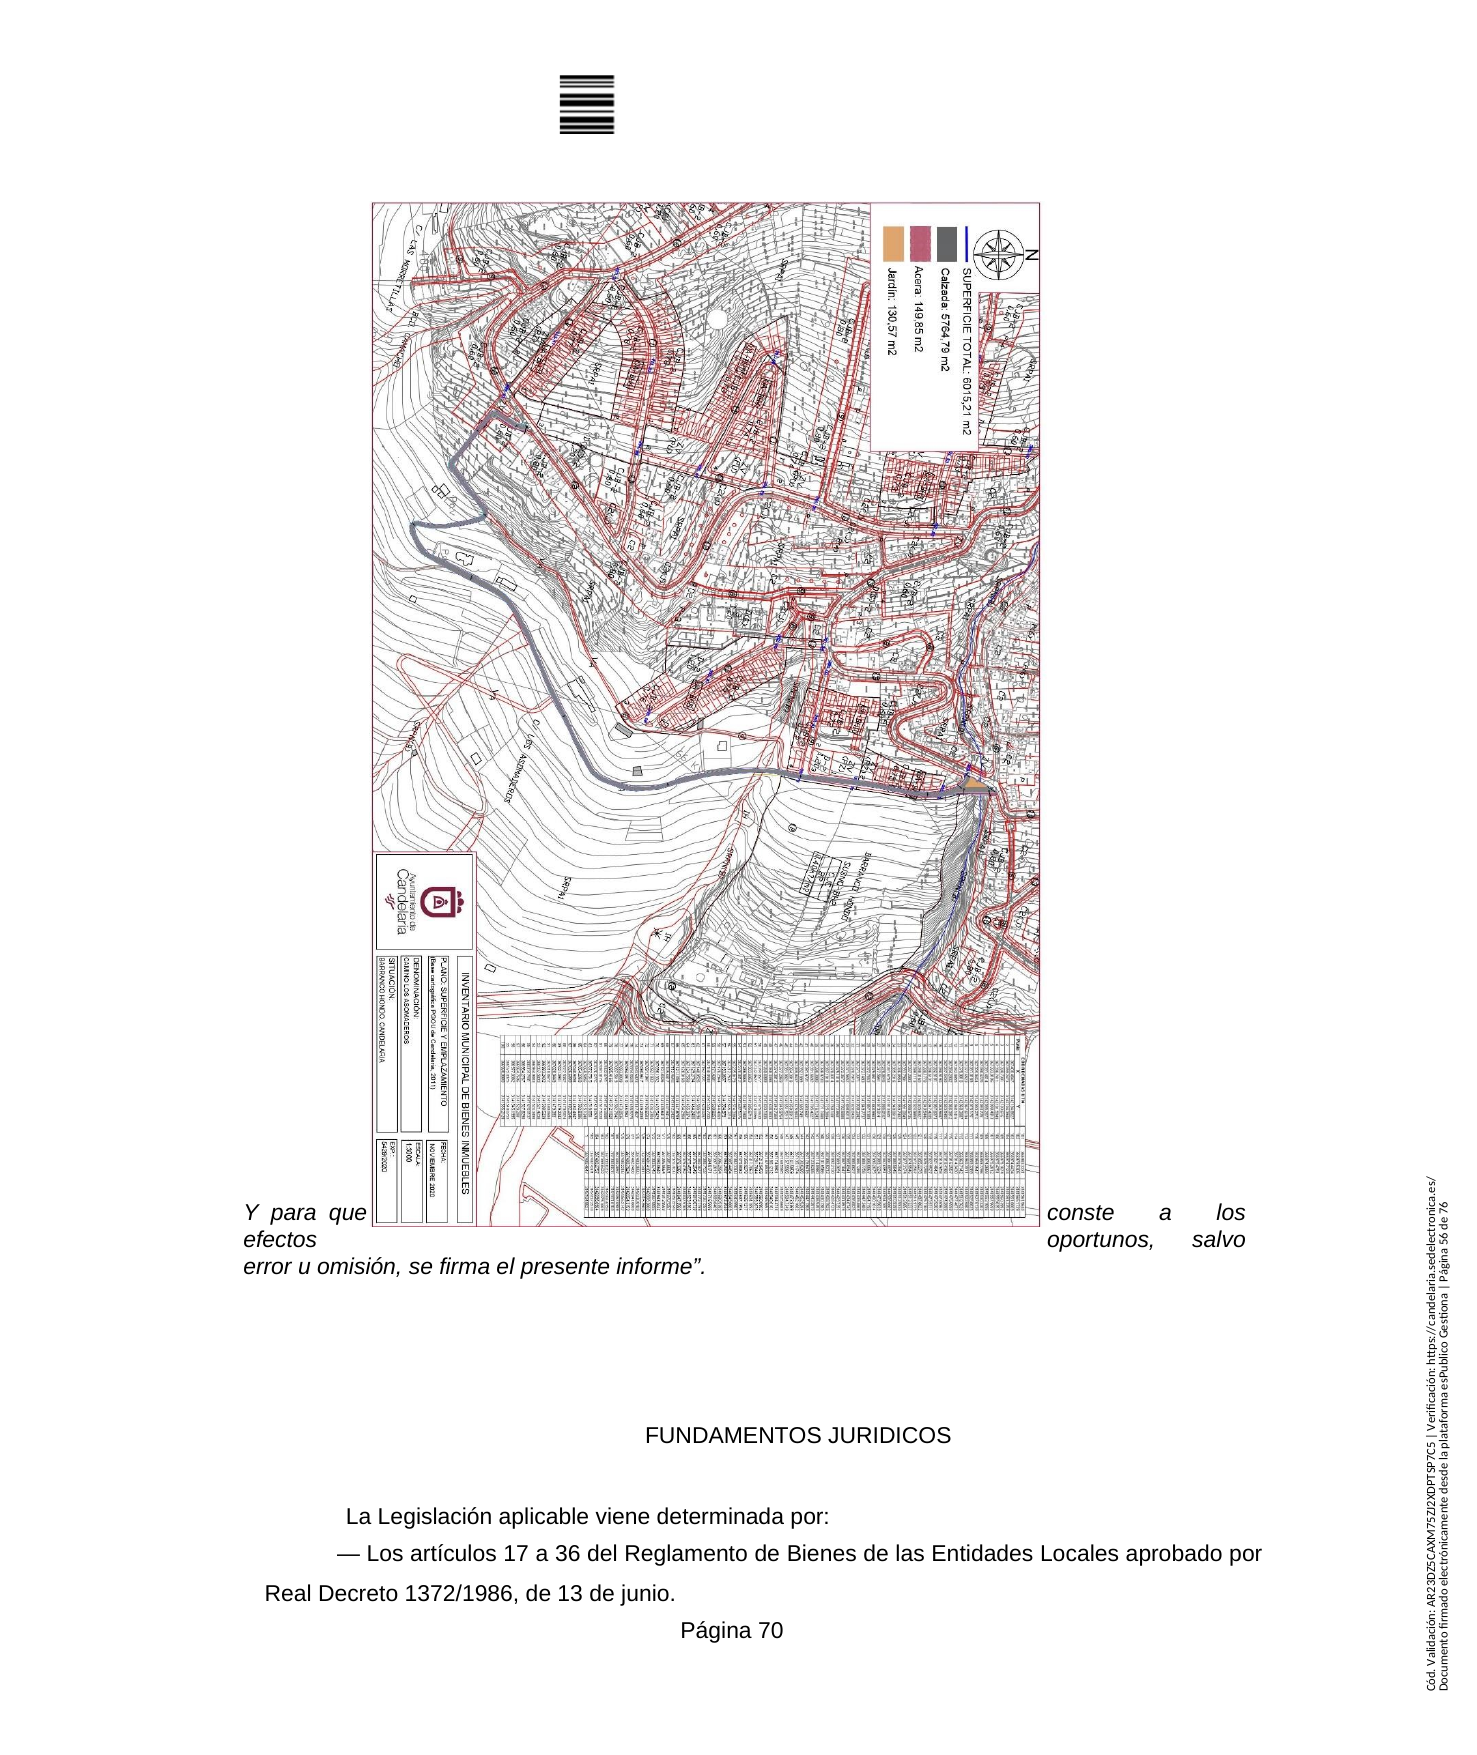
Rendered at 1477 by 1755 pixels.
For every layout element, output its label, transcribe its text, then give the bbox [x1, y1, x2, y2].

text — Los artículos 17 a 36 del Reglamento de Bienes de las Entidades Locales aprobado por Real Decreto 1372/1986, de 13 de junio. [264, 1540, 1264, 1607]
text La Legislación aplicable viene determinada por: [339, 1501, 1264, 1529]
text FUNDAMENTOS JURIDICOS [333, 1422, 1269, 1448]
text Y para que conste a los efectos oportunos, salvo error u omisión, se firma el presente informe”. [243, 1199, 1248, 1279]
